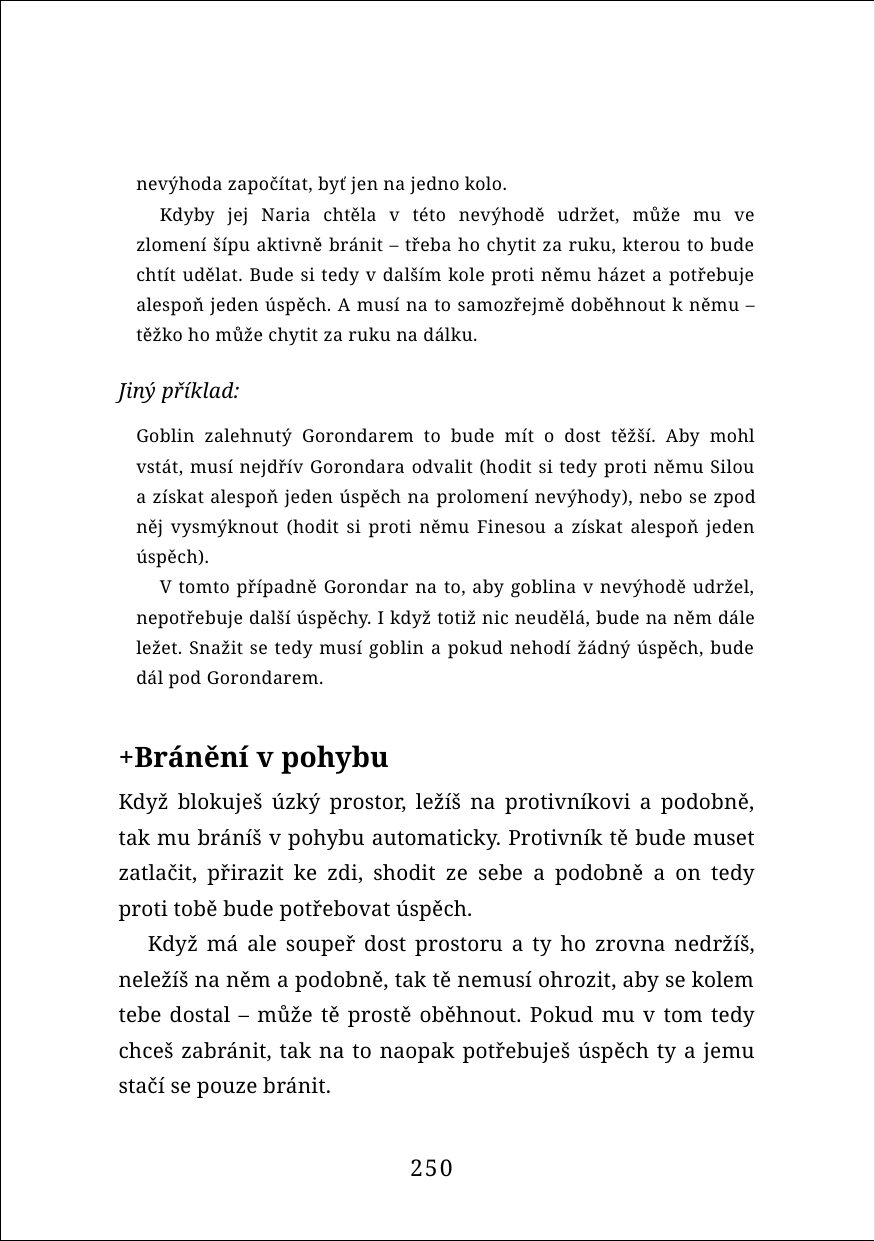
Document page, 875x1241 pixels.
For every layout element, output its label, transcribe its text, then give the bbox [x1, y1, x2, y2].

text Jiný příklad: [118, 377, 756, 405]
text Goblin zalehnutý Gorondarem to bude mít o dost těžší. Aby mohl vstát, musí nejdřív Gorondara odvalit (hodit si tedy proti němu Silou a získat alespoň jeden úspěch na prolomení nevýhody), nebo se zpod něj vysmýknout (hodit si proti němu Finesou a získat alespoň jeden úspěch). V tomto případně Gorondar na to, aby goblina v nevýhodě udržel, nepotřebuje další úspěchy. I když totiž nic neudělá, bude na něm dále ležet. Snažit se tedy musí goblin a pokud nehodí žádný úspěch, bude dál pod Gorondarem. [136, 424, 756, 690]
text nevýhoda započítat, byť jen na jedno kolo. Kdyby jej Naria chtěla v této nevýhodě udržet, může mu ve zlomení šípu aktivně bránit – třeba ho chytit za ruku, kterou to bude chtít udělat. Bude si tedy v dalším kole proti němu házet a potřebuje alespoň jeden úspěch. A musí na to samozřejmě doběhnout k němu – těžko ho může chytit za ruku na dálku. [136, 172, 756, 347]
subtitle +Bránění v pohybu [118, 737, 756, 776]
text Když blokuješ úzký prostor, ležíš na protivníkovi a podobně, tak mu bráníš v pohybu automaticky. Protivník tě bude muset zatlačit, přirazit ke zdi, shodit ze sebe a podobně a on tedy proti tobě bude potřebovat úspěch. Když má ale soupeř dost prostoru a ty ho zrovna nedržíš, neležíš na něm a podobně, tak tě nemusí ohrozit, aby se kolem tebe dostal – může tě prostě oběhnout. Pokud mu v tom tedy chceš zabránit, tak na to naopak potřebuješ úspěch ty a jemu stačí se pouze bránit. [118, 787, 756, 1100]
